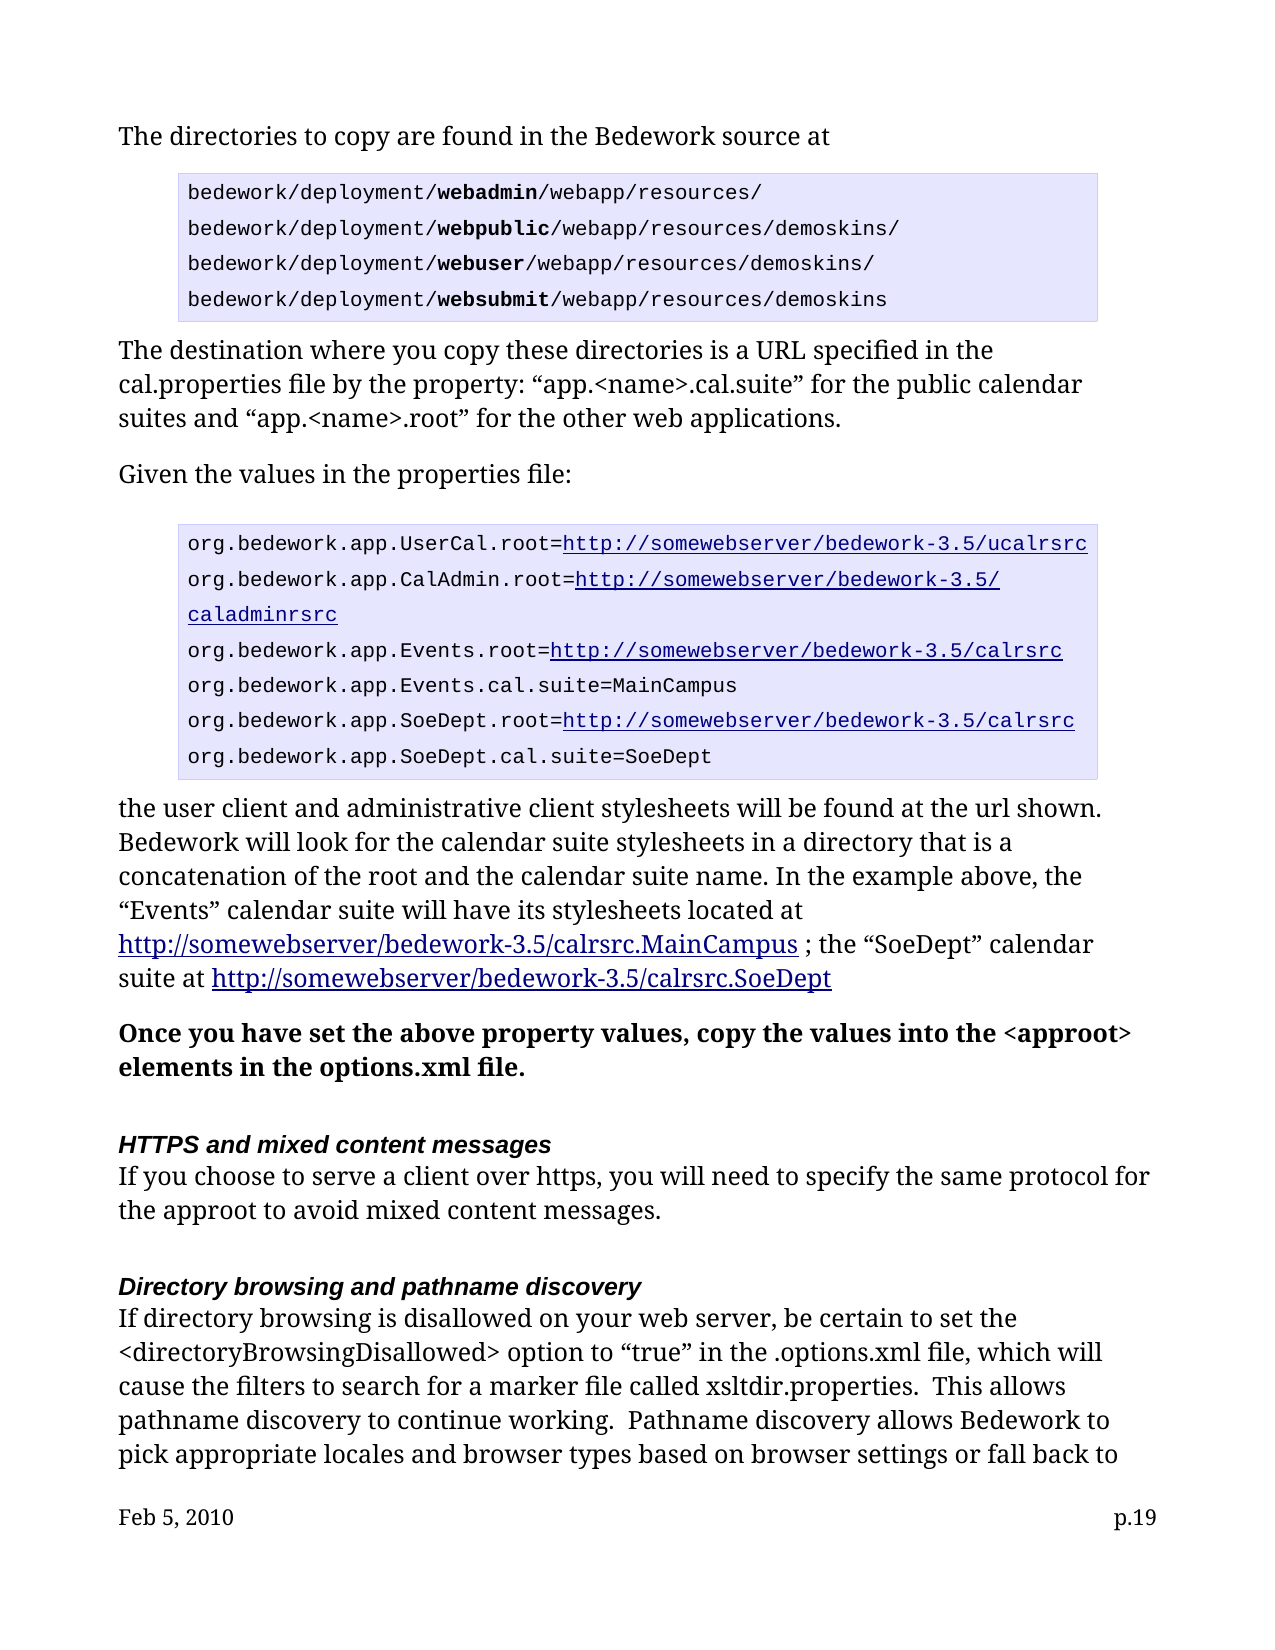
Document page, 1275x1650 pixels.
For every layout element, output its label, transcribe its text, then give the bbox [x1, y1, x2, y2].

text bedework/deployment/webuser/webapp/resources/demoskins/ [179, 244, 1097, 277]
text org.bedework.app.CalAdmin.root=http://somewebserver/bedework-3.5/caladminrsrc [179, 560, 1097, 628]
text bedework/deployment/webadmin/webapp/resources/ [179, 174, 1097, 206]
text org.bedework.app.SoeDept.root=http://somewebserver/bedework-3.5/calrsrc [179, 701, 1097, 734]
text org.bedework.app.SoeDept.cal.suite=SoeDept [179, 737, 1097, 779]
text org.bedework.app.UserCal.root=http://somewebserver/bedework-3.5/ucalrsrc [179, 525, 1097, 557]
text Given the values in the properties file: [118, 456, 1157, 490]
text org.bedework.app.Events.root=http://somewebserver/bedework-3.5/calrsrc [179, 631, 1097, 663]
text org.bedework.app.Events.cal.suite=MainCampus [179, 666, 1097, 699]
text Once you have set the above property values, copy the values into the <approot> elements in the options.xml file. [118, 1016, 1157, 1084]
subtitle Directory browsing and pathname discovery [118, 1273, 1157, 1301]
subtitle HTTPS and mixed content messages [118, 1131, 1157, 1158]
text The directories to copy are found in the Bedework source at [118, 118, 1157, 152]
text If you choose to serve a client over https, you will need to specify the same protocol for the approot to avoid mixed content messages. [118, 1158, 1157, 1226]
text The destination where you copy these directories is a URL specified in the cal.properties file by the property: “app.<name>.cal.suite” for the public calendar suites and “app.<name>.root” for the other web applications. [118, 333, 1157, 435]
text the user client and administrative client stylesheets will be found at the url shown. Bedework will look for the calendar suite stylesheets in a directory that is a concatenation of the root and the calendar suite name. In the example above, the “Events” calendar suite will have its stylesheets located at http://somewebserver/bedework-3.5/calrsrc.MainCampus ; the “SoeDept” calendar suite at http://somewebserver/bedework-3.5/calrsrc.SoeDept [118, 790, 1157, 995]
text bedework/deployment/websubmit/webapp/resources/demoskins [179, 279, 1097, 321]
text bedework/deployment/webpublic/webapp/resources/demoskins/ [179, 209, 1097, 241]
text If directory browsing is disallowed on your web server, be certain to set the <directoryBrowsingDisallowed> option to “true” in the .options.xml file, which will cause the filters to search for a marker file called xsltdir.properties. This allows pathname discovery to continue working. Pathname discovery allows Bedework to pick appropriate locales and browser types based on browser settings or fall back to [118, 1301, 1157, 1471]
